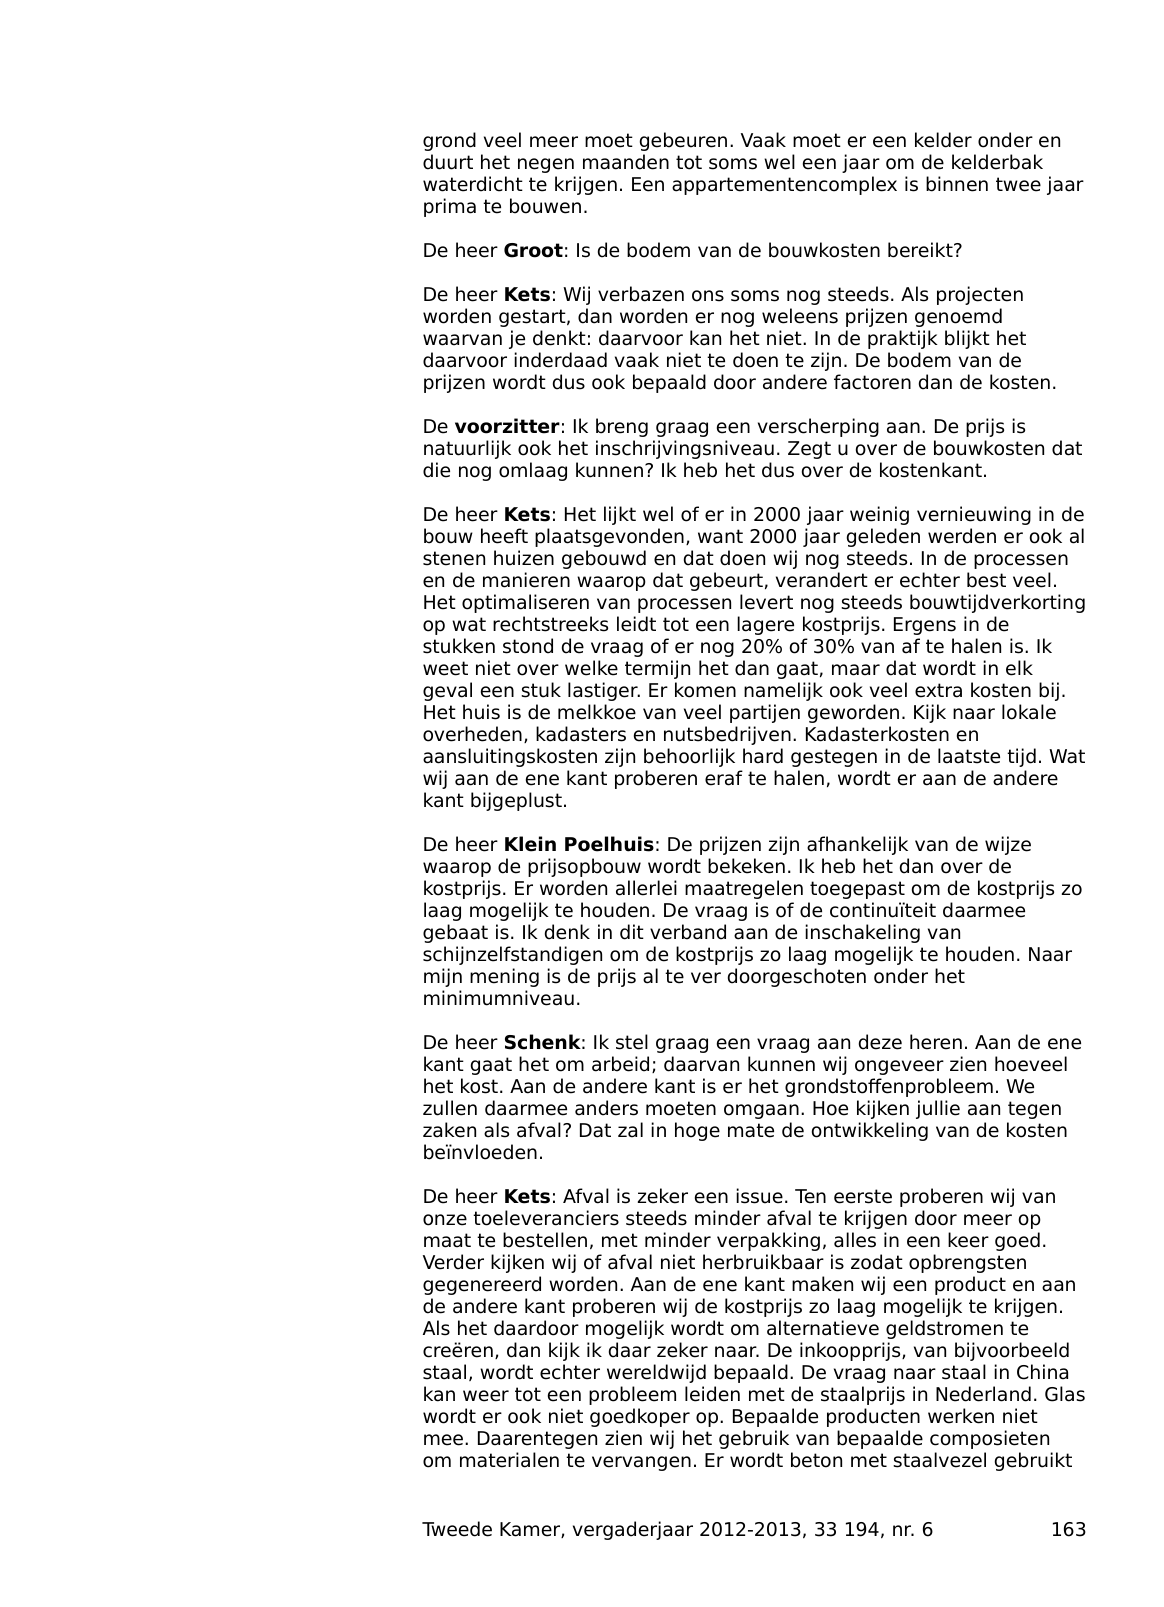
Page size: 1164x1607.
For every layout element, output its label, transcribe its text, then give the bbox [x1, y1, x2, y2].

text De heer Kets: Wij verbazen ons soms nog steeds. Als projecten worden gestart, dan worden er nog weleens prijzen genoemd waarvan je denkt: daarvoor kan het niet. In de praktijk blijkt het daarvoor inderdaad vaak niet te doen te zijn. De bodem van de prijzen wordt dus ook bepaald door andere factoren dan de kosten. [422, 284, 1087, 394]
text De heer Schenk: Ik stel graag een vraag aan deze heren. Aan de ene kant gaat het om arbeid; daarvan kunnen wij ongeveer zien hoeveel het kost. Aan de andere kant is er het grondstoffenprobleem. We zullen daarmee anders moeten omgaan. Hoe kijken jullie aan tegen zaken als afval? Dat zal in hoge mate de ontwikkeling van de kosten beïnvloeden. [422, 1032, 1087, 1164]
text De heer Groot: Is de bodem van de bouwkosten bereikt? [422, 240, 1087, 262]
text De heer Klein Poelhuis: De prijzen zijn afhankelijk van de wijze waarop de prijsopbouw wordt bekeken. Ik heb het dan over de kostprijs. Er worden allerlei maatregelen toegepast om de kostprijs zo laag mogelijk te houden. De vraag is of de continuïteit daarmee gebaat is. Ik denk in dit verband aan de inschakeling van schijnzelfstandigen om de kostprijs zo laag mogelijk te houden. Naar mijn mening is de prijs al te ver doorgeschoten onder het minimumniveau. [422, 834, 1087, 1010]
text grond veel meer moet gebeuren. Vaak moet er een kelder onder en duurt het negen maanden tot soms wel een jaar om de kelderbak waterdicht te krijgen. Een appartementencomplex is binnen twee jaar prima te bouwen. [422, 130, 1087, 218]
text De voorzitter: Ik breng graag een verscherping aan. De prijs is natuurlijk ook het inschrijvingsniveau. Zegt u over de bouwkosten dat die nog omlaag kunnen? Ik heb het dus over de kostenkant. [422, 416, 1087, 482]
text De heer Kets: Het lijkt wel of er in 2000 jaar weinig vernieuwing in de bouw heeft plaatsgevonden, want 2000 jaar geleden werden er ook al stenen huizen gebouwd en dat doen wij nog steeds. In de processen en de manieren waarop dat gebeurt, verandert er echter best veel. Het optimaliseren van processen levert nog steeds bouwtijdverkorting op wat rechtstreeks leidt tot een lagere kostprijs. Ergens in de stukken stond de vraag of er nog 20% of 30% van af te halen is. Ik weet niet over welke termijn het dan gaat, maar dat wordt in elk geval een stuk lastiger. Er komen namelijk ook veel extra kosten bij. Het huis is de melkkoe van veel partijen geworden. Kijk naar lokale overheden, kadasters en nutsbedrijven. Kadasterkosten en aansluitingskosten zijn behoorlijk hard gestegen in de laatste tijd. Wat wij aan de ene kant proberen eraf te halen, wordt er aan de andere kant bijgeplust. [422, 504, 1087, 812]
text De heer Kets: Afval is zeker een issue. Ten eerste proberen wij van onze toeleveranciers steeds minder afval te krijgen door meer op maat te bestellen, met minder verpakking, alles in een keer goed. Verder kijken wij of afval niet herbruikbaar is zodat opbrengsten gegenereerd worden. Aan de ene kant maken wij een product en aan de andere kant proberen wij de kostprijs zo laag mogelijk te krijgen. Als het daardoor mogelijk wordt om alternatieve geldstromen te creëren, dan kijk ik daar zeker naar. De inkoopprijs, van bijvoorbeeld staal, wordt echter wereldwijd bepaald. De vraag naar staal in China kan weer tot een probleem leiden met de staalprijs in Nederland. Glas wordt er ook niet goedkoper op. Bepaalde producten werken niet mee. Daarentegen zien wij het gebruik van bepaalde composieten om materialen te vervangen. Er wordt beton met staalvezel gebruikt [422, 1186, 1087, 1472]
